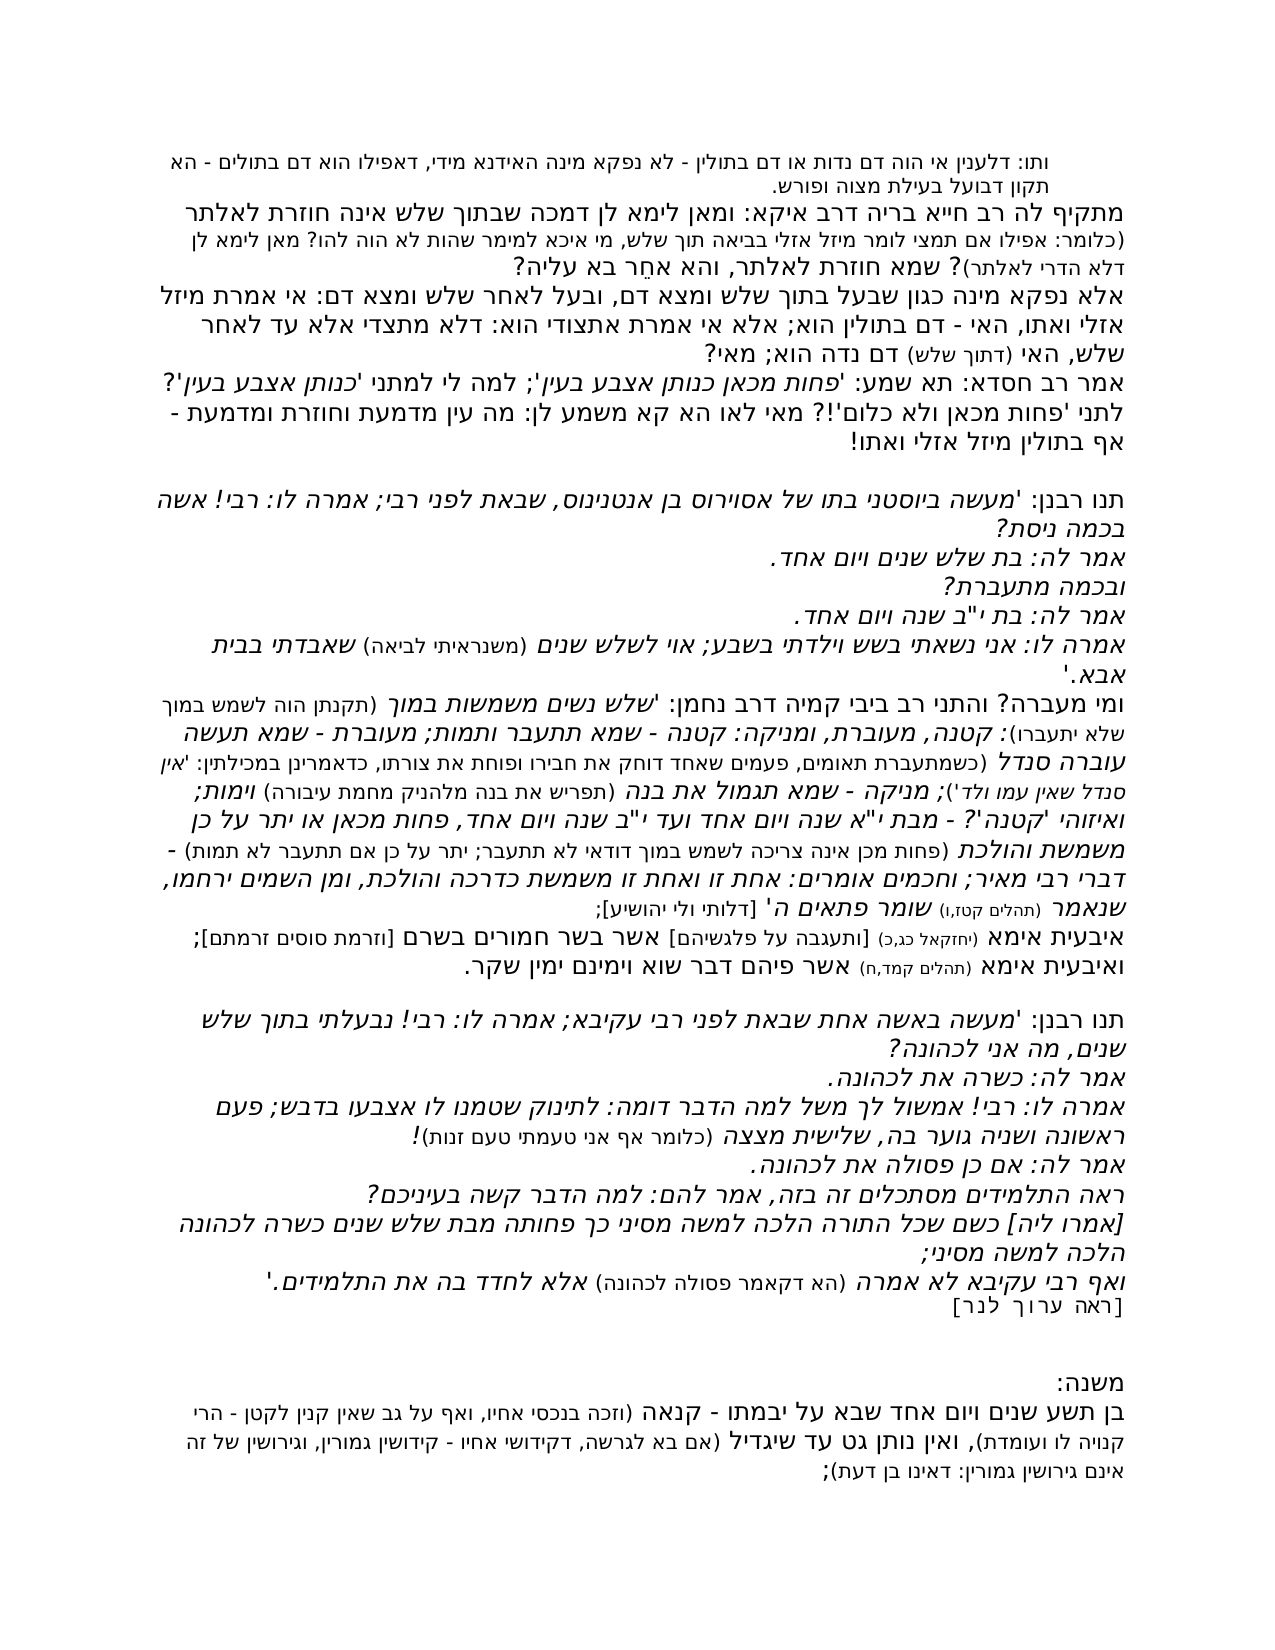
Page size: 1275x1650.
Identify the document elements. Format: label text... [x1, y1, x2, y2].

text [ראה ערוך לנר] [150, 1296, 1125, 1320]
text אמר לה: בת שלש שנים ויום אחד. [150, 543, 1125, 572]
text ראה התלמידים מסתכלים זה בזה, אמר להם: למה הדבר קשה בעיניכם? [150, 1180, 1125, 1209]
text מתקיף לה רב חייא בריה דרב איקא: ומאן לימא לן דמכה שבתוך שלש אינה חוזרת לאלתר (כלומר: אפילו אם תמצי לומר מיזל אזלי בביאה תוך שלש, מי איכא למימר שהות לא הוה להו? מאן לימא לן דלא הדרי לאלתר)? שמא חוזרת לאלתר, והא אחֵר בא עליה? [150, 198, 1125, 281]
text תנו רבנן: 'מעשה באשה אחת שבאת לפני רבי עקיבא; אמרה לו: רבי! נבעלתי בתוך שלש שנים, מה אני לכהונה? [150, 1005, 1125, 1063]
text בן תשע שנים ויום אחד שבא על יבמתו - קנאה (וזכה בנכסי אחיו, ואף על גב שאין קנין לקטן - הרי קנויה לו ועומדת), ואין נותן גט עד שיגדיל (אם בא לגרשה, דקידושי אחיו - קידושין גמורין, וגירושין של זה אינם גירושין גמורין: דאינו בן דעת); [150, 1397, 1125, 1485]
text אמר רב חסדא: תא שמע: 'פחות מכאן כנותן אצבע בעין'; למה לי למתני 'כנותן אצבע בעין'? לתני 'פחות מכאן ולא כלום'!? מאי לאו הא קא משמע לן: מה עין מדמעת וחוזרת ומדמעת - אף בתולין מיזל אזלי ואתו! [150, 369, 1125, 456]
text איבעית אימא (יחזקאל כג,כ) [ותעגבה על פלגשיהם] אשר בשר חמורים בשרם [וזרמת סוסים זרמתם]; [150, 922, 1125, 952]
text תנו רבנן: 'מעשה ביוסטני בתו של אסוירוס בן אנטנינוס, שבאת לפני רבי; אמרה לו: רבי! אשה בכמה ניסת? [150, 485, 1125, 543]
text ומי מעברה? והתני רב ביבי קמיה דרב נחמן: 'שלש נשים משמשות במוך (תקנתן הוה לשמש במוך שלא יתעברו): קטנה, מעוברת, ומניקה: קטנה - שמא תתעבר ותמות; מעוברת - שמא תעשה עוברה סנדל (כשמתעברת תאומים, פעמים שאחד דוחק את חבירו ופוחת את צורתו, כדאמרינן במכילתין: 'אין סנדל שאין עמו ולד'); מניקה - שמא תגמול את בנה (תפריש את בנה מלהניק מחמת עיבורה) וימות; ואיזוהי 'קטנה'? - מבת י"א שנה ויום אחד ועד י"ב שנה ויום אחד, פחות מכאן או יתר על כן משמשת והולכת (פחות מכן אינה צריכה לשמש במוך דודאי לא תתעבר; יתר על כן אם תתעבר לא תמות) - דברי רבי מאיר; וחכמים אומרים: אחת זו ואחת זו משמשת כדרכה והולכת, ומן השמים ירחמו, שנאמר (תהלים קטז,ו) שומר פתאים ה' [דלותי ולי יהושיע]; [150, 689, 1125, 922]
text ואיבעית אימא (תהלים קמד,ח) אשר פיהם דבר שוא וימינם ימין שקר. [150, 952, 1125, 981]
text ובכמה מתעברת? [150, 572, 1125, 602]
text אמרה לו: רבי! אמשול לך משל למה הדבר דומה: לתינוק שטמנו לו אצבעו בדבש; פעם ראשונה ושניה גוער בה, שלישית מצצה (כלומר אף אני טעמתי טעם זנות)! [150, 1092, 1125, 1151]
text אמר לה: אם כן פסולה את לכהונה. [150, 1151, 1125, 1180]
text ואף רבי עקיבא לא אמרה (הא דקאמר פסולה לכהונה) אלא לחדד בה את התלמידים.' [150, 1267, 1125, 1296]
text אמרה לו: אני נשאתי בשש וילדתי בשבע; אוי לשלש שנים (משנראיתי לביאה) שאבדתי בבית אבא.' [150, 631, 1125, 689]
text [אמרו ליה] כשם שכל התורה הלכה למשה מסיני כך פחותה מבת שלש שנים כשרה לכהונה הלכה למשה מסיני; [150, 1209, 1125, 1267]
text אלא נפקא מינה כגון שבעל בתוך שלש ומצא דם, ובעל לאחר שלש ומצא דם: אי אמרת מיזל אזלי ואתו, האי - דם בתולין הוא; אלא אי אמרת אתצודי הוא: דלא מתצדי אלא עד לאחר שלש, האי (דתוך שלש) דם נדה הוא; מאי? [150, 281, 1125, 369]
text ותו: דלענין אי הוה דם נדות או דם בתולין - לא נפקא מינה האידנא מידי, דאפילו הוא דם בתולים - הא תקון דבועל בעילת מצוה ופורש. [150, 150, 1050, 198]
text משנה: [150, 1368, 1125, 1397]
text אמר לה: כשרה את לכהונה. [150, 1063, 1125, 1092]
text אמר לה: בת י"ב שנה ויום אחד. [150, 602, 1125, 631]
